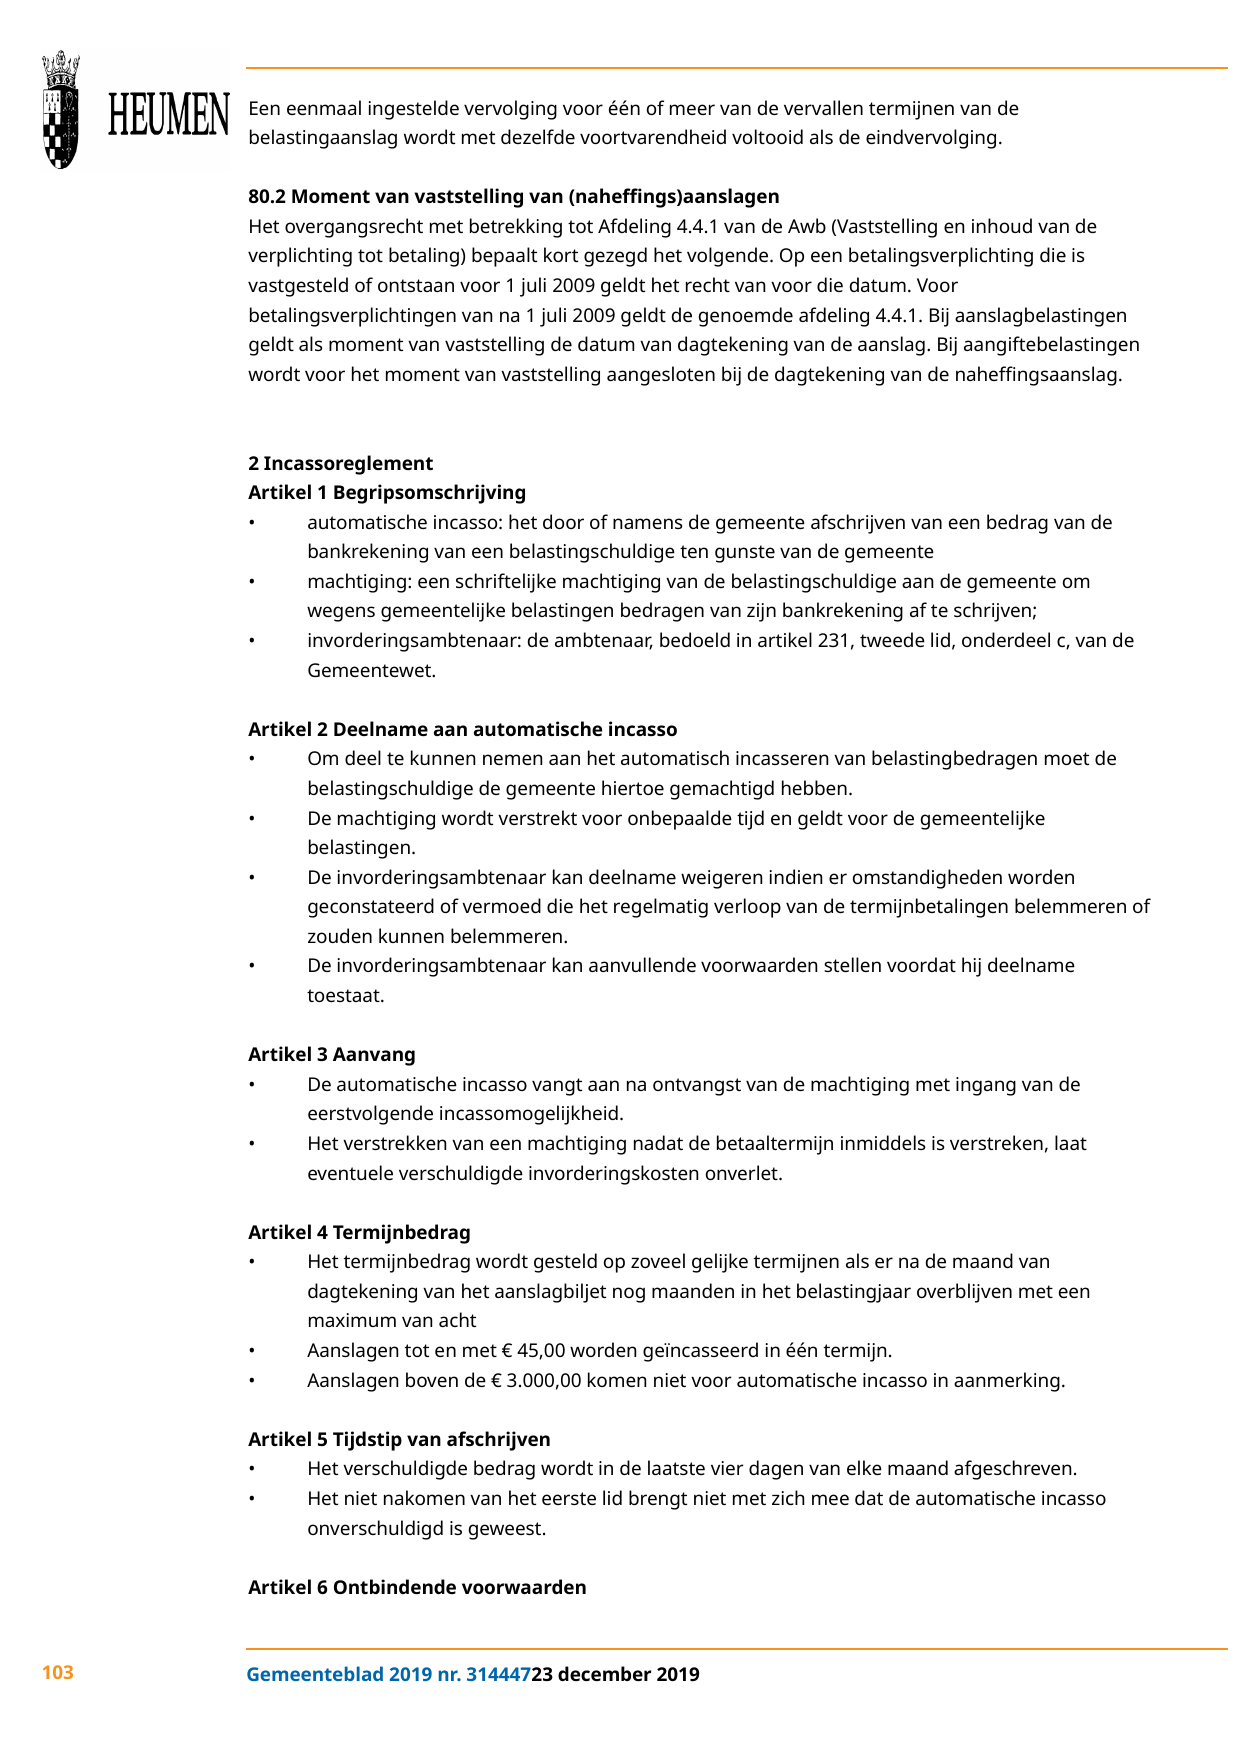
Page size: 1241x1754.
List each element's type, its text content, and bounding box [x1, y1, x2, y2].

list Aanslagen boven de € 3.000,00 komen niet voor automatische incasso in aanmerking. [248, 1367, 1152, 1393]
list machtiging: een schriftelijke machtiging van de belastingschuldige aan de gemeente om wegens gemeentelijke belastingen bedragen van zijn bankrekening af te schrijven; [248, 568, 1152, 623]
text 80.2 Moment van vaststelling van (naheffings)aanslagen [248, 183, 1152, 209]
text Artikel 2 Deelname aan automatische incasso [248, 716, 1152, 742]
list De machtiging wordt verstrekt voor onbepaalde tijd en geldt voor de gemeentelijke belastingen. [248, 805, 1152, 860]
list De invorderingsambtenaar kan aanvullende voorwaarden stellen voordat hij deelname toestaat. [248, 953, 1152, 1008]
list automatische incasso: het door of namens de gemeente afschrijven van een bedrag van de bankrekening van een belastingschuldige ten gunste van de gemeente [248, 509, 1152, 564]
picture [41, 47, 231, 172]
text Het overgangsrecht met betrekking tot Afdeling 4.4.1 van de Awb (Vaststelling en inhoud van de verplichting tot betaling) bepaalt kort gezegd het volgende. Op een betalingsverplichting die is vastgesteld of ontstaan voor 1 juli 2009 geldt het recht van voor die datum. Voor betalingsverplichtingen van na 1 juli 2009 geldt de genoemde afdeling 4.4.1. Bij aanslagbelastingen geldt als moment van vaststelling de datum van dagtekening van de aanslag. Bij aangiftebelastingen wordt voor het moment van vaststelling aangesloten bij de dagtekening van de naheffingsaanslag. [248, 213, 1152, 387]
list Het verstrekken van een machtiging nadat de betaaltermijn inmiddels is verstreken, laat eventuele verschuldigde invorderingskosten onverlet. [248, 1130, 1152, 1186]
list invorderingsambtenaar: de ambtenaar, bedoeld in artikel 231, tweede lid, onderdeel c, van de Gemeentewet. [248, 627, 1152, 683]
list Aanslagen tot en met € 45,00 worden geïncasseerd in één termijn. [248, 1337, 1152, 1363]
list Het niet nakomen van het eerste lid brengt niet met zich mee dat de automatische incasso onverschuldigd is geweest. [248, 1485, 1152, 1541]
list Het termijnbedrag wordt gesteld op zoveel gelijke termijnen als er na de maand van dagtekening van het aanslagbiljet nog maanden in het belastingjaar overblijven met een maximum van acht [248, 1248, 1152, 1333]
text Artikel 4 Termijnbedrag [248, 1219, 1152, 1245]
text Artikel 1 Begripsomschrijving [248, 479, 1152, 505]
list De automatische incasso vangt aan na ontvangst van de machtiging met ingang van de eerstvolgende incassomogelijkheid. [248, 1071, 1152, 1126]
list Om deel te kunnen nemen aan het automatisch incasseren van belastingbedragen moet de belastingschuldige de gemeente hiertoe gemachtigd hebben. [248, 746, 1152, 801]
list De invorderingsambtenaar kan deelname weigeren indien er omstandigheden worden geconstateerd of vermoed die het regelmatig verloop van de termijnbetalingen belemmeren of zouden kunnen belemmeren. [248, 864, 1152, 949]
list Het verschuldigde bedrag wordt in de laatste vier dagen van elke maand afgeschreven. [248, 1456, 1152, 1481]
text Artikel 5 Tijdstip van afschrijven [248, 1426, 1152, 1452]
text Een eenmaal ingestelde vervolging voor één of meer van de vervallen termijnen van de belastingaanslag wordt met dezelfde voortvarendheid voltooid als de eindvervolging. [248, 95, 1152, 150]
text Artikel 6 Ontbindende voorwaarden [248, 1574, 1152, 1600]
text 2 Incassoreglement [248, 450, 1152, 476]
text Artikel 3 Aanvang [248, 1041, 1152, 1067]
